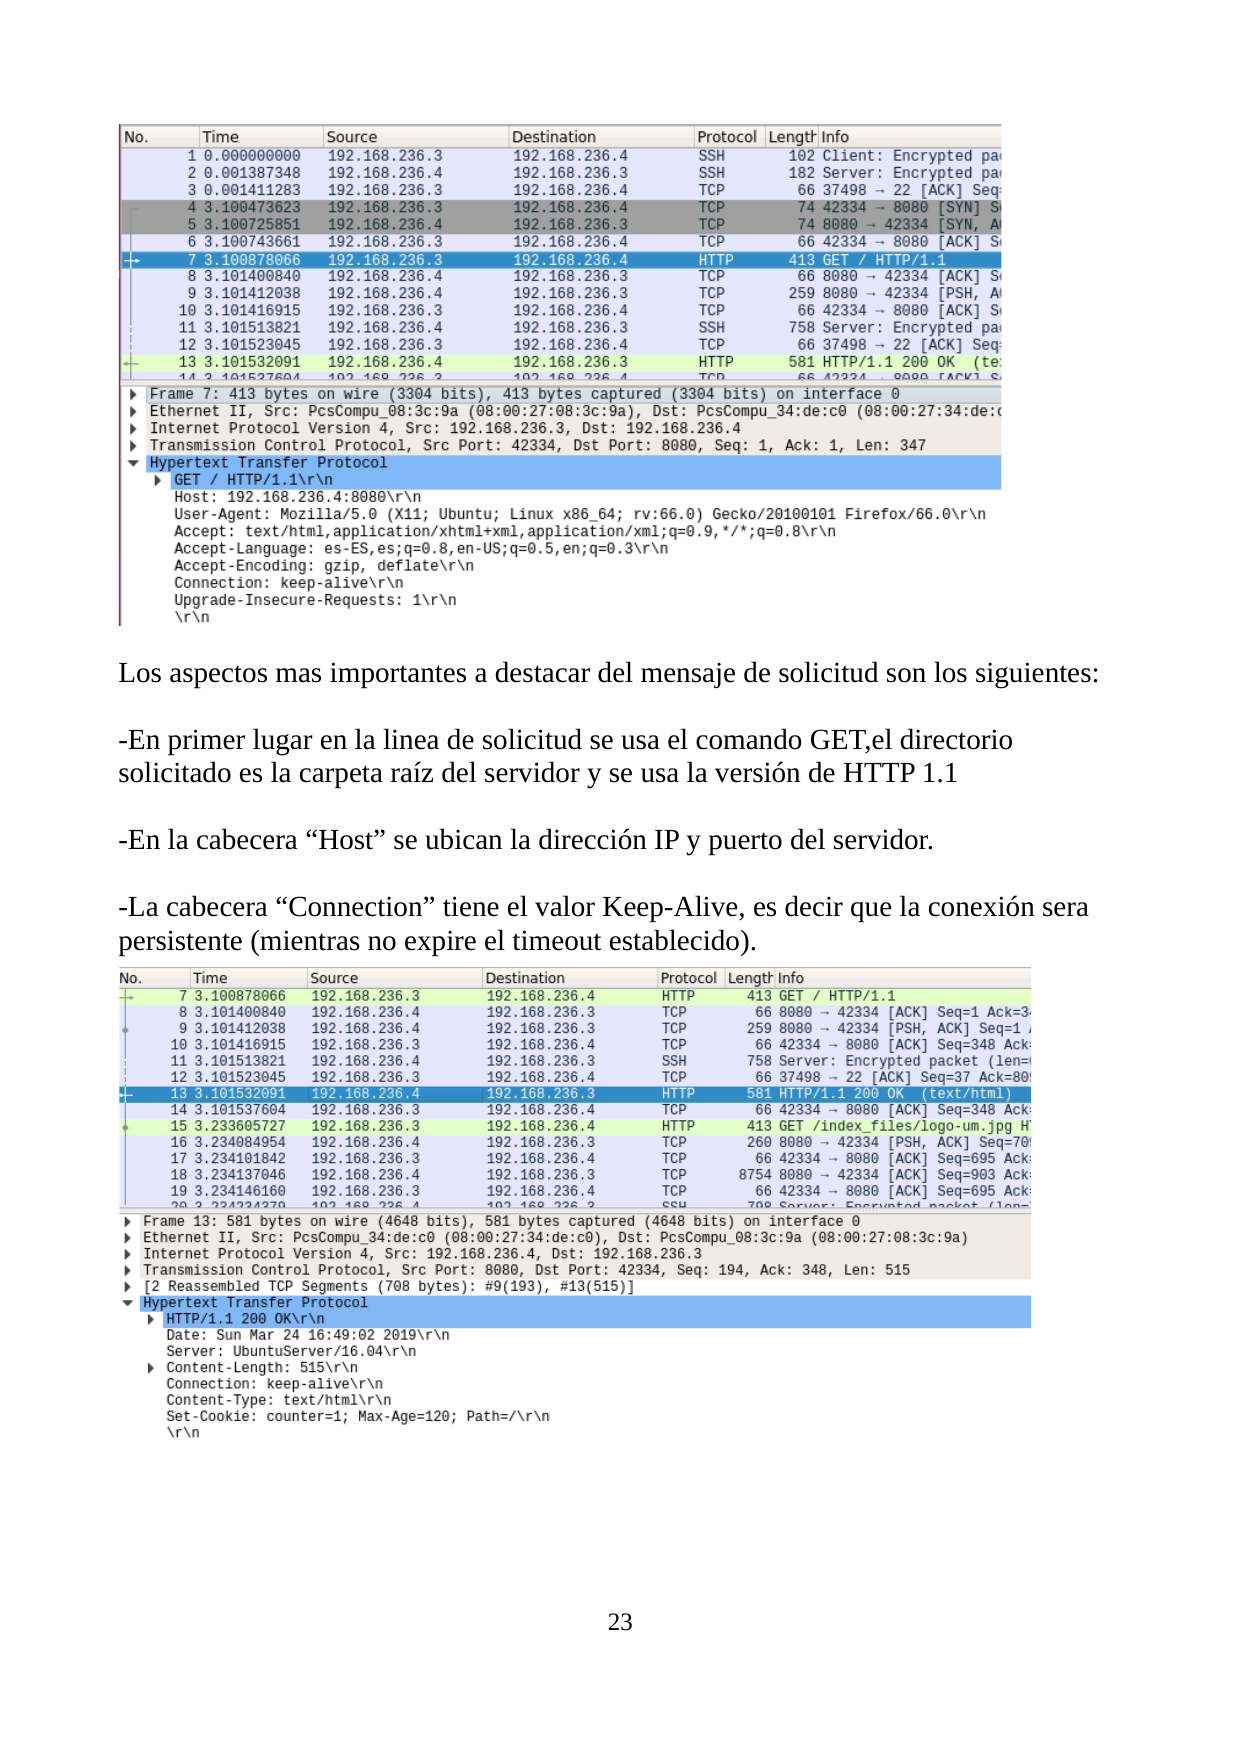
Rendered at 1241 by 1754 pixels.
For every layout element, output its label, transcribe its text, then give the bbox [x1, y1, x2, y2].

text -En la cabecera “Host” se ubican la dirección IP y puerto del servidor. [118, 822, 1122, 856]
text Los aspectos mas importantes a destacar del mensaje de solicitud son los siguientes: [118, 655, 1122, 688]
picture [119, 967, 1032, 1442]
text -En primer lugar en la linea de solicitud se usa el comando GET,el directorio solicitado es la carpeta raíz del servidor y se usa la versión de HTTP 1.1 [118, 722, 1122, 789]
picture [118, 124, 1002, 626]
text -La cabecera “Connection” tiene el valor Keep-Alive, es decir que la conexión sera persistente (mientras no expire el timeout establecido). [118, 889, 1122, 957]
